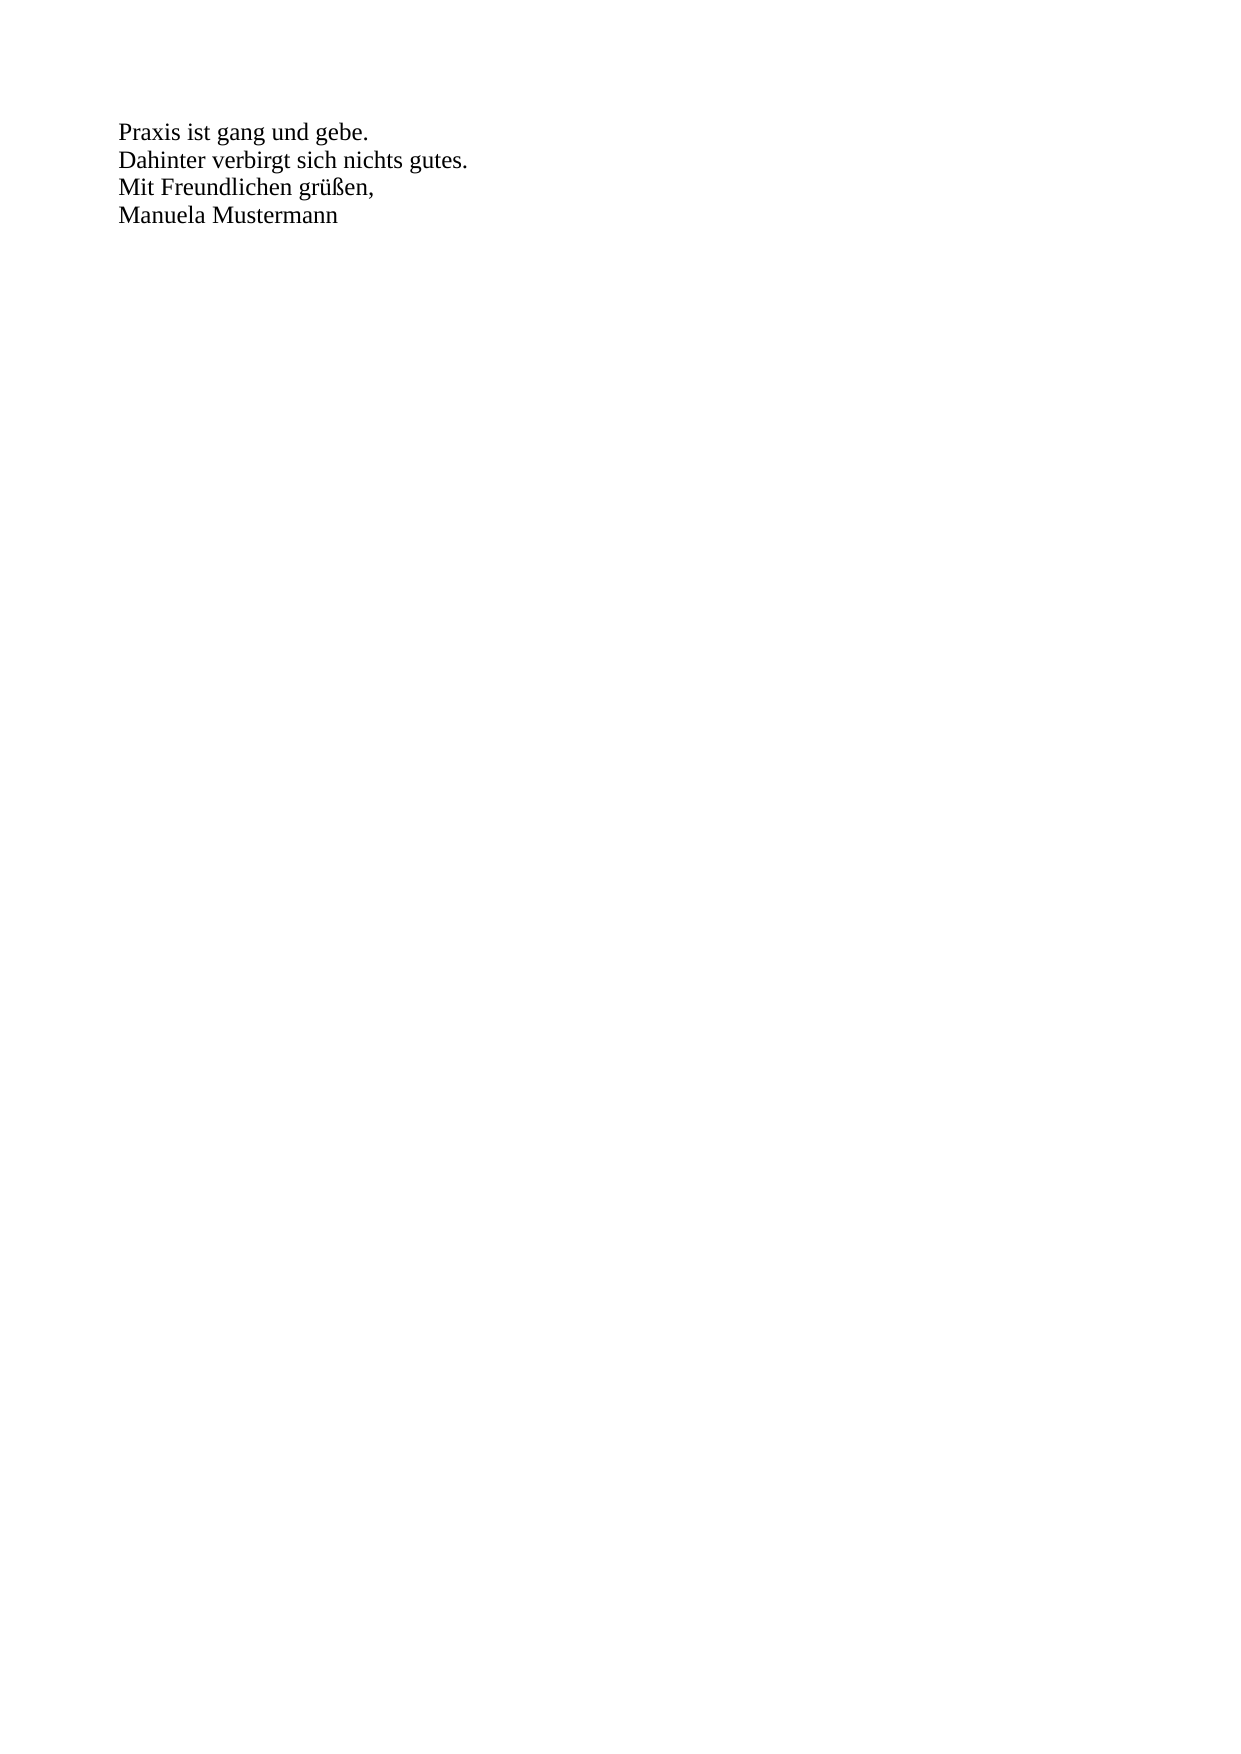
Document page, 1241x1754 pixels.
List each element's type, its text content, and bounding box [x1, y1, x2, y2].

text Dahinter verbirgt sich nichts gutes. [118, 146, 1122, 173]
text Mit Freundlichen grüßen, Manuela Mustermann [118, 173, 1122, 229]
text Praxis ist gang und gebe. [118, 118, 1122, 146]
